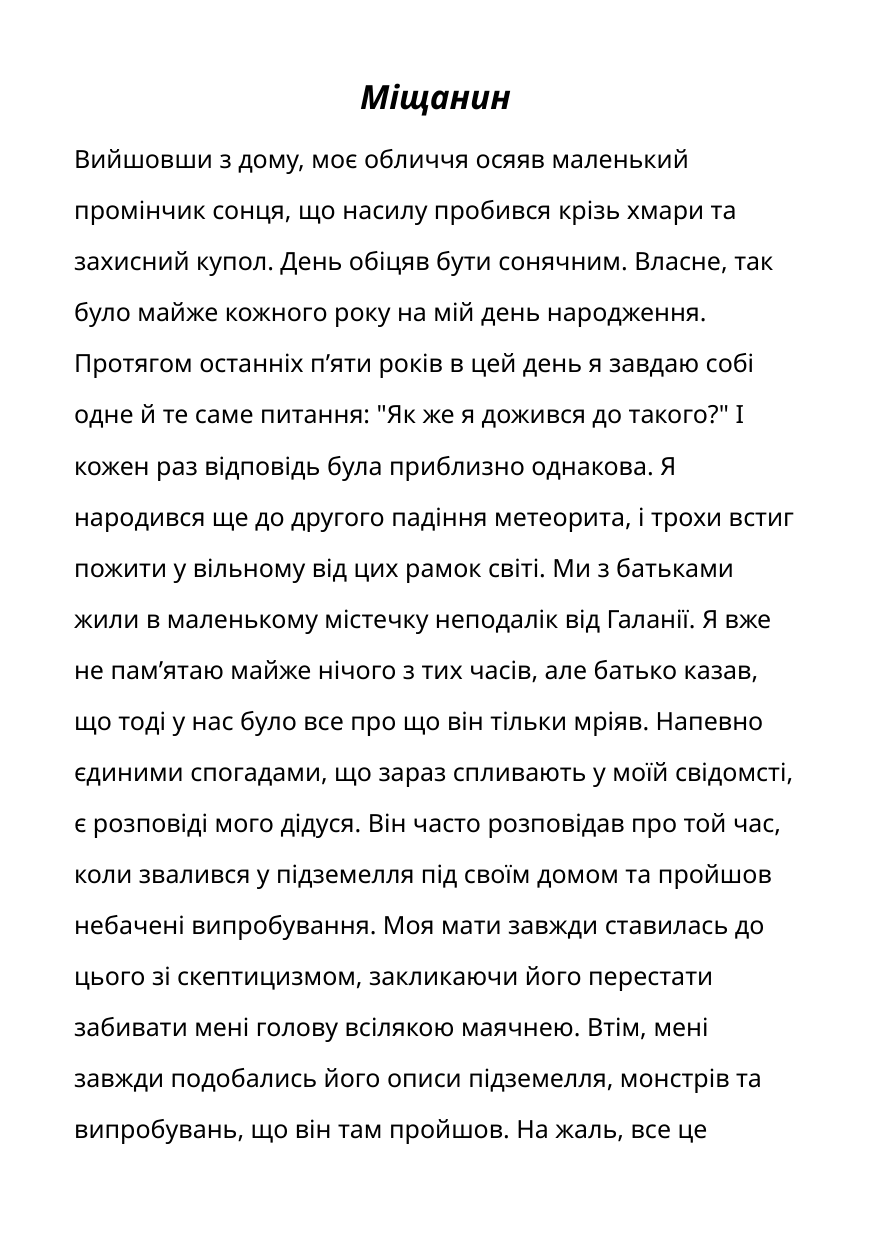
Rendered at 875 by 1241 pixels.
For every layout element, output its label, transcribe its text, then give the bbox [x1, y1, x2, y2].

text Вийшовши з дому, моє обличчя осяяв маленький промінчик сонця, що насилу пробився крізь хмари та захисний купол. День обіцяв бути сонячним. Власне, так було майже кожного року на мій день народження. Протягом останніх п’яти років в цей день я завдаю собі одне й те саме питання: "Як же я дожився до такого?" І кожен раз відповідь була приблизно однакова. Я народився ще до другого падіння метеорита, і трохи встиг пожити у вільному від цих рамок світі. Ми з батьками жили в маленькому містечку неподалік від Галанії. Я вже не пам’ятаю майже нічого з тих часів, але батько казав, що тоді у нас було все про що він тільки мріяв. Напевно єдиними спогадами, що зараз спливають у моїй свідомсті, є розповіді мого дідуся. Він часто розповідав про той час, коли звалився у підземелля під своїм домом та пройшов небачені випробування. Моя мати завжди ставилась до цього зі скептицизмом, закликаючи його перестати забивати мені голову всілякою маячнею. Втім, мені завжди подобались його описи підземелля, монстрів та випробувань, що він там пройшов. На жаль, все це [74, 142, 800, 1146]
text Міщанин [74, 74, 800, 119]
